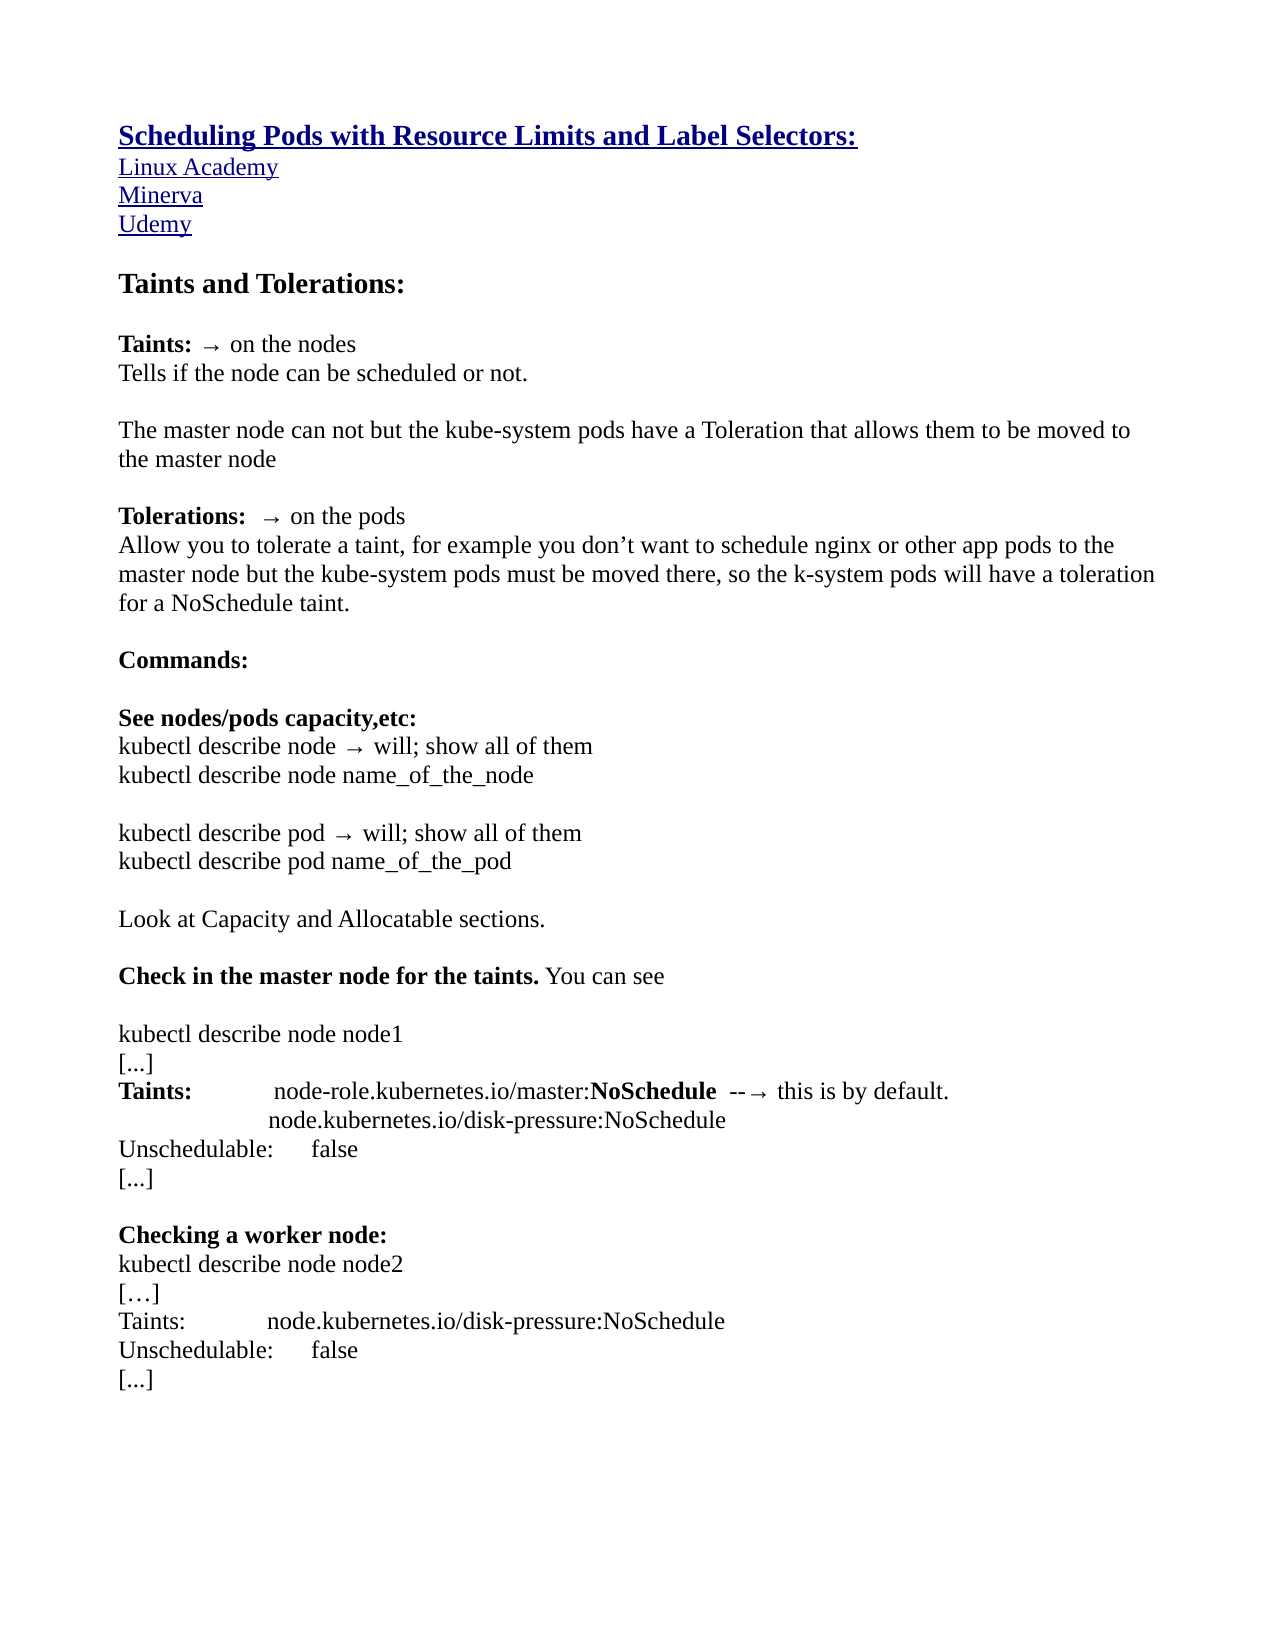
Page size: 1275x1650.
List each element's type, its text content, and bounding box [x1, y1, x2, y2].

text Scheduling Pods with Resource Limits and Label Selectors: [118, 118, 1157, 152]
text Unschedulable: false [118, 1134, 1157, 1163]
text [...] [118, 1048, 1157, 1076]
text node.kubernetes.io/disk-pressure:NoSchedule [118, 1105, 1157, 1134]
text Linux Academy [118, 152, 1157, 180]
text See nodes/pods capacity,etc: [118, 703, 1157, 731]
text Unschedulable: false [118, 1335, 1157, 1364]
text Minerva [118, 180, 1157, 209]
text Check in the master node for the taints. You can see [118, 961, 1157, 990]
text [...] [118, 1163, 1157, 1191]
text Taints: → on the nodes [118, 329, 1157, 358]
text Taints: node-role.kubernetes.io/master:NoSchedule --→ this is by default. [118, 1076, 1157, 1105]
text Checking a worker node: [118, 1220, 1157, 1249]
text kubectl describe node node2 [118, 1249, 1157, 1278]
text kubectl describe pod name_of_the_pod [118, 846, 1157, 875]
text Allow you to tolerate a taint, for example you don’t want to schedule nginx or other app pods to the master node but the kube-system pods must be moved there, so the k-system pods will have a toleration for a NoSchedule taint. [118, 530, 1157, 616]
text kubectl describe node → will; show all of them [118, 731, 1157, 760]
text Commands: [118, 645, 1157, 674]
text [...] [118, 1364, 1157, 1393]
text Taints: node.kubernetes.io/disk-pressure:NoSchedule [118, 1306, 1157, 1335]
text Taints and Tolerations: [118, 267, 1157, 300]
text kubectl describe node name_of_the_node [118, 760, 1157, 789]
text Udemy [118, 209, 1157, 238]
text Tolerations: → on the pods [118, 501, 1157, 530]
text kubectl describe node node1 [118, 1019, 1157, 1048]
text Tells if the node can be scheduled or not. [118, 358, 1157, 386]
text kubectl describe pod → will; show all of them [118, 818, 1157, 846]
text Look at Capacity and Allocatable sections. [118, 904, 1157, 933]
text The master node can not but the kube-system pods have a Toleration that allows them to be moved to the master node [118, 415, 1157, 473]
text […] [118, 1278, 1157, 1306]
